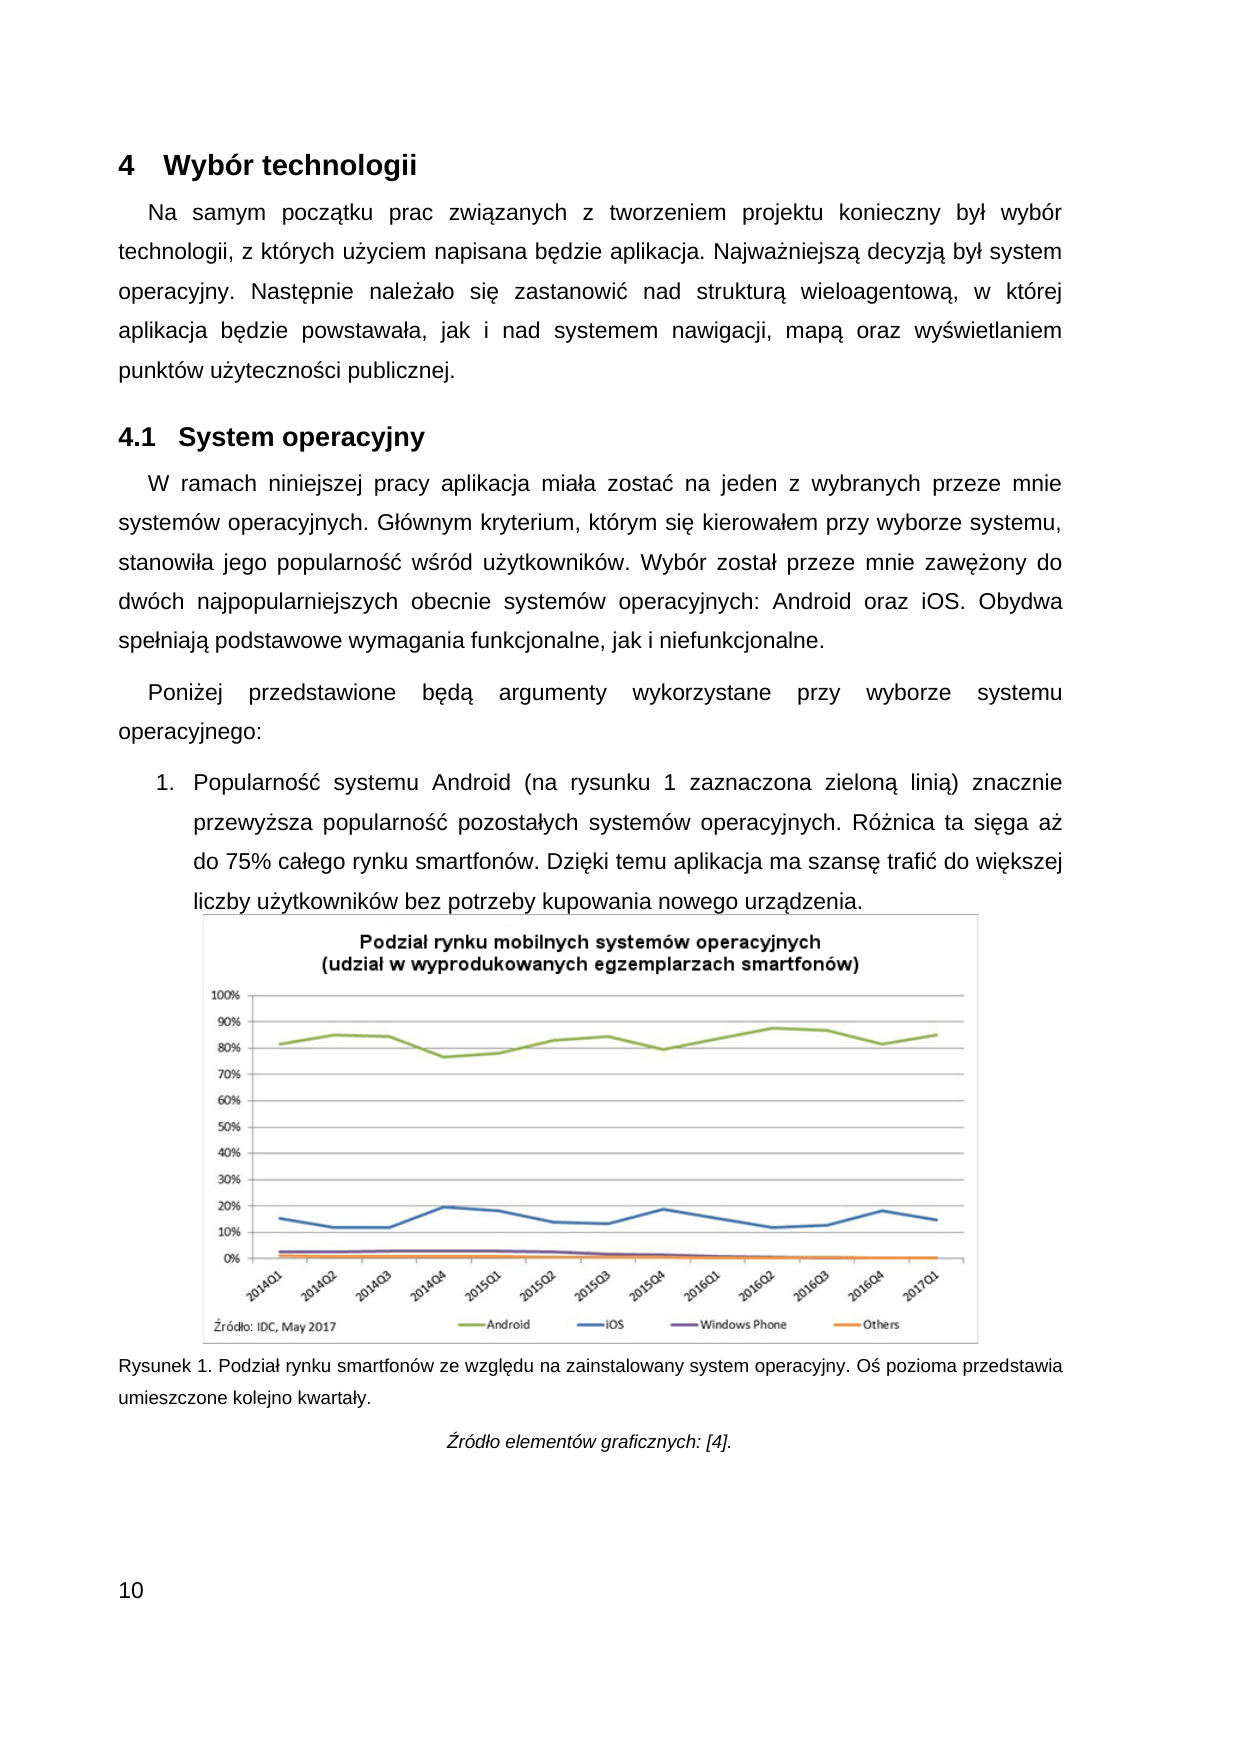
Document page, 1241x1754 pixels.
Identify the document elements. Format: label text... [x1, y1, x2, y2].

text Rysunek 1. Podział rynku smartfonów ze względu na zainstalowany system operacyjny. Oś pozioma przedstawia umieszczone kolejno kwartały. [118, 1344, 1063, 1408]
text Poniżej przedstawione będą argumenty wykorzystane przy wyborze systemu operacyjnego: [118, 679, 1063, 744]
text Źródło elementów graficznych: [4]. [118, 1431, 1063, 1452]
subtitle 4 Wybór technologii [118, 148, 1063, 181]
subtitle 4.1 System operacyjny [118, 421, 1063, 452]
list Popularność systemu Android (na rysunku 1 zaznaczona zieloną linią) znacznie przewyższa popularność pozostałych systemów operacyjnych. Różnica ta sięga aż do 75% całego rynku smartfonów. Dzięki temu aplikacja ma szansę trafić do większej liczby użytkowników bez potrzeby kupowania nowego urządzenia. [156, 769, 1063, 914]
text W ramach niniejszej pracy aplikacja miała zostać na jeden z wybranych przeze mnie systemów operacyjnych. Głównym kryterium, którym się kierowałem przy wyborze systemu, stanowiła jego popularność wśród użytkowników. Wybór został przeze mnie zawężony do dwóch najpopularniejszych obecnie systemów operacyjnych: Android oraz iOS. Obydwa spełniają podstawowe wymagania funkcjonalne, jak i niefunkcjonalne. [118, 469, 1063, 654]
text Na samym początku prac związanych z tworzeniem projektu konieczny był wybór technologii, z których użyciem napisana będzie aplikacja. Najważniejszą decyzją był system operacyjny. Następnie należało się zastanowić nad strukturą wieloagentową, w której aplikacja będzie powstawała, jak i nad systemem nawigacji, mapą oraz wyświetlaniem punktów użyteczności publicznej. [118, 199, 1063, 383]
picture [202, 914, 979, 1344]
